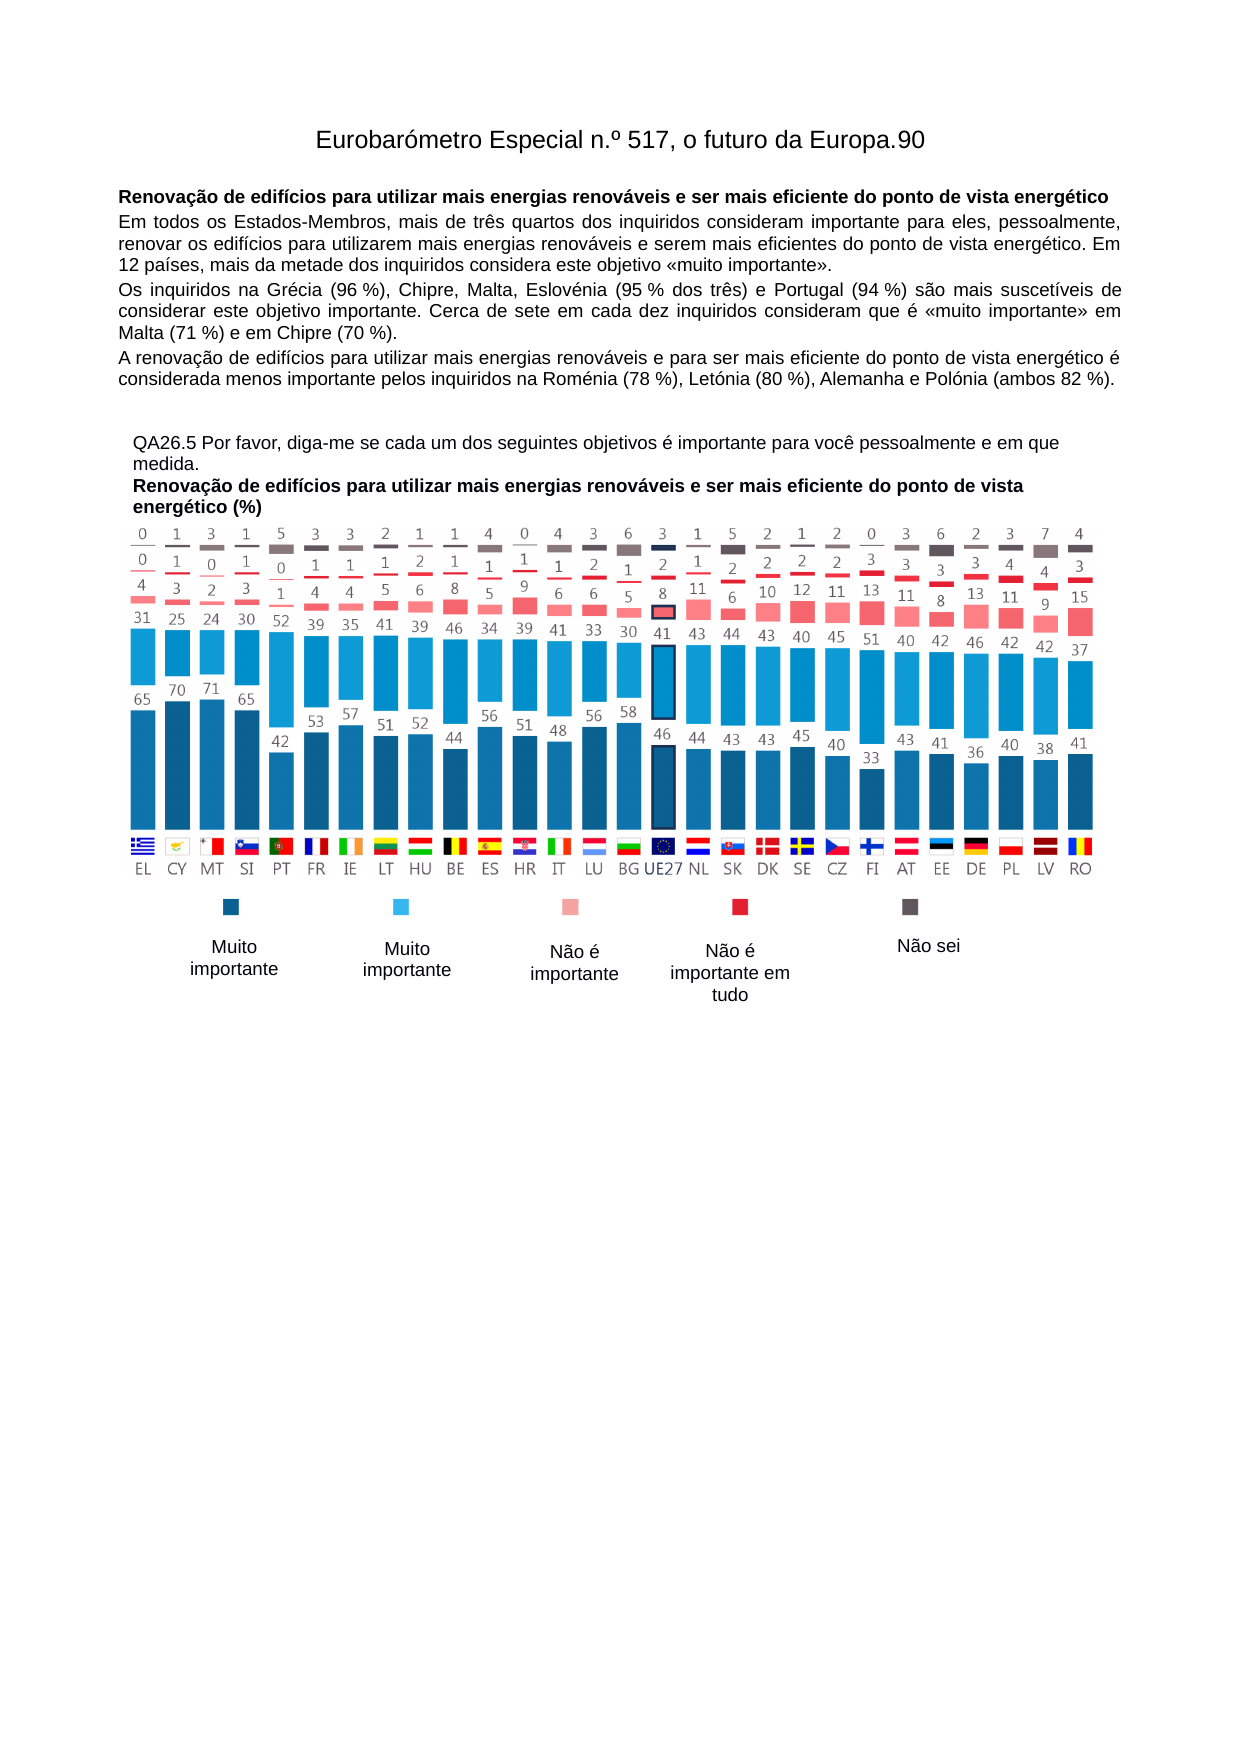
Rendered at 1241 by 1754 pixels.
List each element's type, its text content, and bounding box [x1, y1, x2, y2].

picture [204, 879, 937, 930]
picture [124, 525, 1102, 878]
text Renovação de edifícios para utilizar mais energias renováveis e ser mais eficiente do ponto de vista energético [118, 186, 1122, 208]
text Em todos os Estados-Membros, mais de três quartos dos inquiridos consideram importante para eles, pessoalmente, renovar os edifícios para utilizarem mais energias renováveis e serem mais eficientes do ponto de vista energético. Em 12 países, mais da metade dos inquiridos considera este objetivo «muito importante». [118, 211, 1122, 276]
text Os inquiridos na Grécia (96 %), Chipre, Malta, Eslovénia (95 % dos três) e Portugal (94 %) são mais suscetíveis de considerar este objetivo importante. Cerca de sete em cada dez inquiridos consideram que é «muito importante» em Malta (71 %) e em Chipre (70 %). [118, 279, 1122, 343]
text A renovação de edifícios para utilizar mais energias renováveis e para ser mais eficiente do ponto de vista energético é considerada menos importante pelos inquiridos na Roménia (78 %), Letónia (80 %), Alemanha e Polónia (ambos 82 %). [118, 347, 1122, 390]
